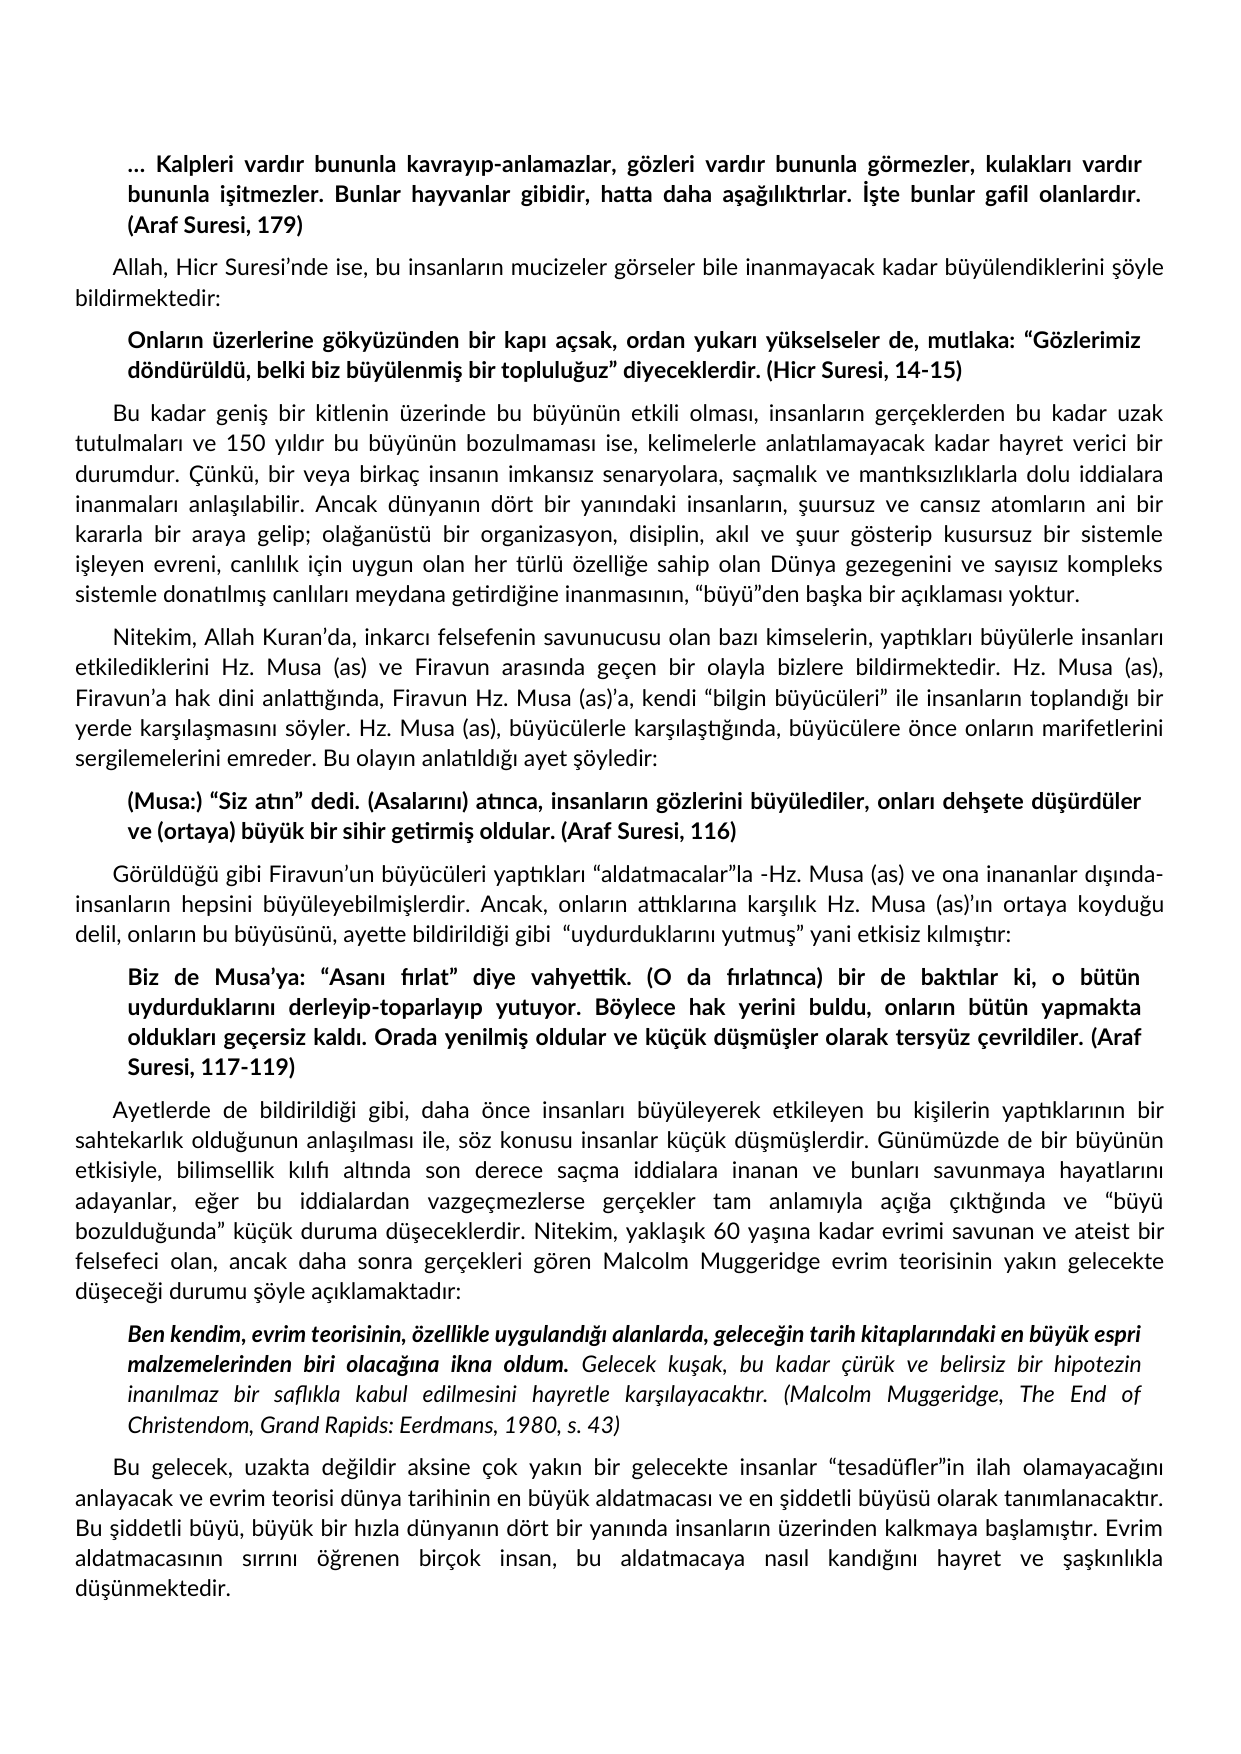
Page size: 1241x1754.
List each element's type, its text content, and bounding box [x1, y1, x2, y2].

text Bu gelecek, uzakta değildir aksine çok yakın bir gelecekte insanlar “tesadüfler”in ilah olamayacağını anlayacak ve evrim teorisi dünya tarihinin en büyük aldatmacası ve en şiddetli büyüsü olarak tanımlanacaktır. Bu şiddetli büyü, büyük bir hızla dünyanın dört bir yanında insanların üzerinden kalkmaya başlamıştır. Evrim aldatmacasının sırrını öğrenen birçok insan, bu aldatmacaya nasıl kandığını hayret ve şaşkınlıkla düşünmektedir. [75, 1453, 1165, 1601]
text … Kalpleri vardır bununla kavrayıp-anlamazlar, gözleri vardır bununla görmezler, kulakları vardır bununla işitmezler. Bunlar hayvanlar gibidir, hatta daha aşağılıktırlar. İşte bunlar gafil olanlardır. (Araf Suresi, 179) [127, 150, 1143, 238]
text (Musa:) “Siz atın” dedi. (Asalarını) atınca, insanların gözlerini büyülediler, onları dehşete düşürdüler ve (ortaya) büyük bir sihir getirmiş oldular. (Araf Suresi, 116) [127, 786, 1143, 844]
text Allah, Hicr Suresi’nde ise, bu insanların mucizeler görseler bile inanmayacak kadar büyülendiklerini şöyle bildirmektedir: [75, 253, 1165, 311]
text Ayetlerde de bildirildiği gibi, daha önce insanları büyüleyerek etkileyen bu kişilerin yaptıklarının bir sahtekarlık olduğunun anlaşılması ile, söz konusu insanlar küçük düşmüşlerdir. Günümüzde de bir büyünün etkisiyle, bilimsellik kılıfı altında son derece saçma iddialara inanan ve bunları savunmaya hayatlarını adayanlar, eğer bu iddialardan vazgeçmezlerse gerçekler tam anlamıyla açığa çıktığında ve “büyü bozulduğunda” küçük duruma düşeceklerdir. Nitekim, yaklaşık 60 yaşına kadar evrimi savunan ve ateist bir felsefeci olan, ancak daha sonra gerçekleri gören Malcolm Muggeridge evrim teorisinin yakın gelecekte düşeceği durumu şöyle açıklamaktadır: [75, 1096, 1165, 1304]
text Onların üzerlerine gökyüzünden bir kapı açsak, ordan yukarı yükselseler de, mutlaka: “Gözlerimiz döndürüldü, belki biz büyülenmiş bir topluluğuz” diyeceklerdir. (Hicr Suresi, 14-15) [127, 326, 1143, 384]
text Nitekim, Allah Kuran’da, inkarcı felsefenin savunucusu olan bazı kimselerin, yaptıkları büyülerle insanları etkilediklerini Hz. Musa (as) ve Firavun arasında geçen bir olayla bizlere bildirmektedir. Hz. Musa (as), Firavun’a hak dini anlattığında, Firavun Hz. Musa (as)’a, kendi “bilgin büyücüleri” ile insanların toplandığı bir yerde karşılaşmasını söyler. Hz. Musa (as), büyücülerle karşılaştığında, büyücülere önce onların marifetlerini sergilemelerini emreder. Bu olayın anlatıldığı ayet şöyledir: [75, 623, 1165, 771]
text Görüldüğü gibi Firavun’un büyücüleri yaptıkları “aldatmacalar”la -Hz. Musa (as) ve ona inananlar dışında- insanların hepsini büyüleyebilmişlerdir. Ancak, onların attıklarına karşılık Hz. Musa (as)’ın ortaya koyduğu delil, onların bu büyüsünü, ayette bildirildiği gibi “uydurduklarını yutmuş” yani etkisiz kılmıştır: [75, 859, 1165, 947]
text Ben kendim, evrim teorisinin, özellikle uygulandığı alanlarda, geleceğin tarih kitaplarındaki en büyük espri malzemelerinden biri olacağına ikna oldum. Gelecek kuşak, bu kadar çürük ve belirsiz bir hipotezin inanılmaz bir saflıkla kabul edilmesini hayretle karşılayacaktır. (Malcolm Muggeridge, The End of Christendom, Grand Rapids: Eerdmans, 1980, s. 43) [127, 1320, 1143, 1438]
text Biz de Musa’ya: “Asanı fırlat” diye vahyettik. (O da fırlatınca) bir de baktılar ki, o bütün uydurduklarını derleyip-toparlayıp yutuyor. Böylece hak yerini buldu, onların bütün yapmakta oldukları geçersiz kaldı. Orada yenilmiş oldular ve küçük düşmüşler olarak tersyüz çevrildiler. (Araf Suresi, 117-119) [127, 962, 1143, 1081]
text Bu kadar geniş bir kitlenin üzerinde bu büyünün etkili olması, insanların gerçeklerden bu kadar uzak tutulmaları ve 150 yıldır bu büyünün bozulmaması ise, kelimelerle anlatılamayacak kadar hayret verici bir durumdur. Çünkü, bir veya birkaç insanın imkansız senaryolara, saçmalık ve mantıksızlıklarla dolu iddialara inanmaları anlaşılabilir. Ancak dünyanın dört bir yanındaki insanların, şuursuz ve cansız atomların ani bir kararla bir araya gelip; olağanüstü bir organizasyon, disiplin, akıl ve şuur gösterip kusursuz bir sistemle işleyen evreni, canlılık için uygun olan her türlü özelliğe sahip olan Dünya gezegenini ve sayısız kompleks sistemle donatılmış canlıları meydana getirdiğine inanmasının, “büyü”den başka bir açıklaması yoktur. [75, 399, 1165, 608]
